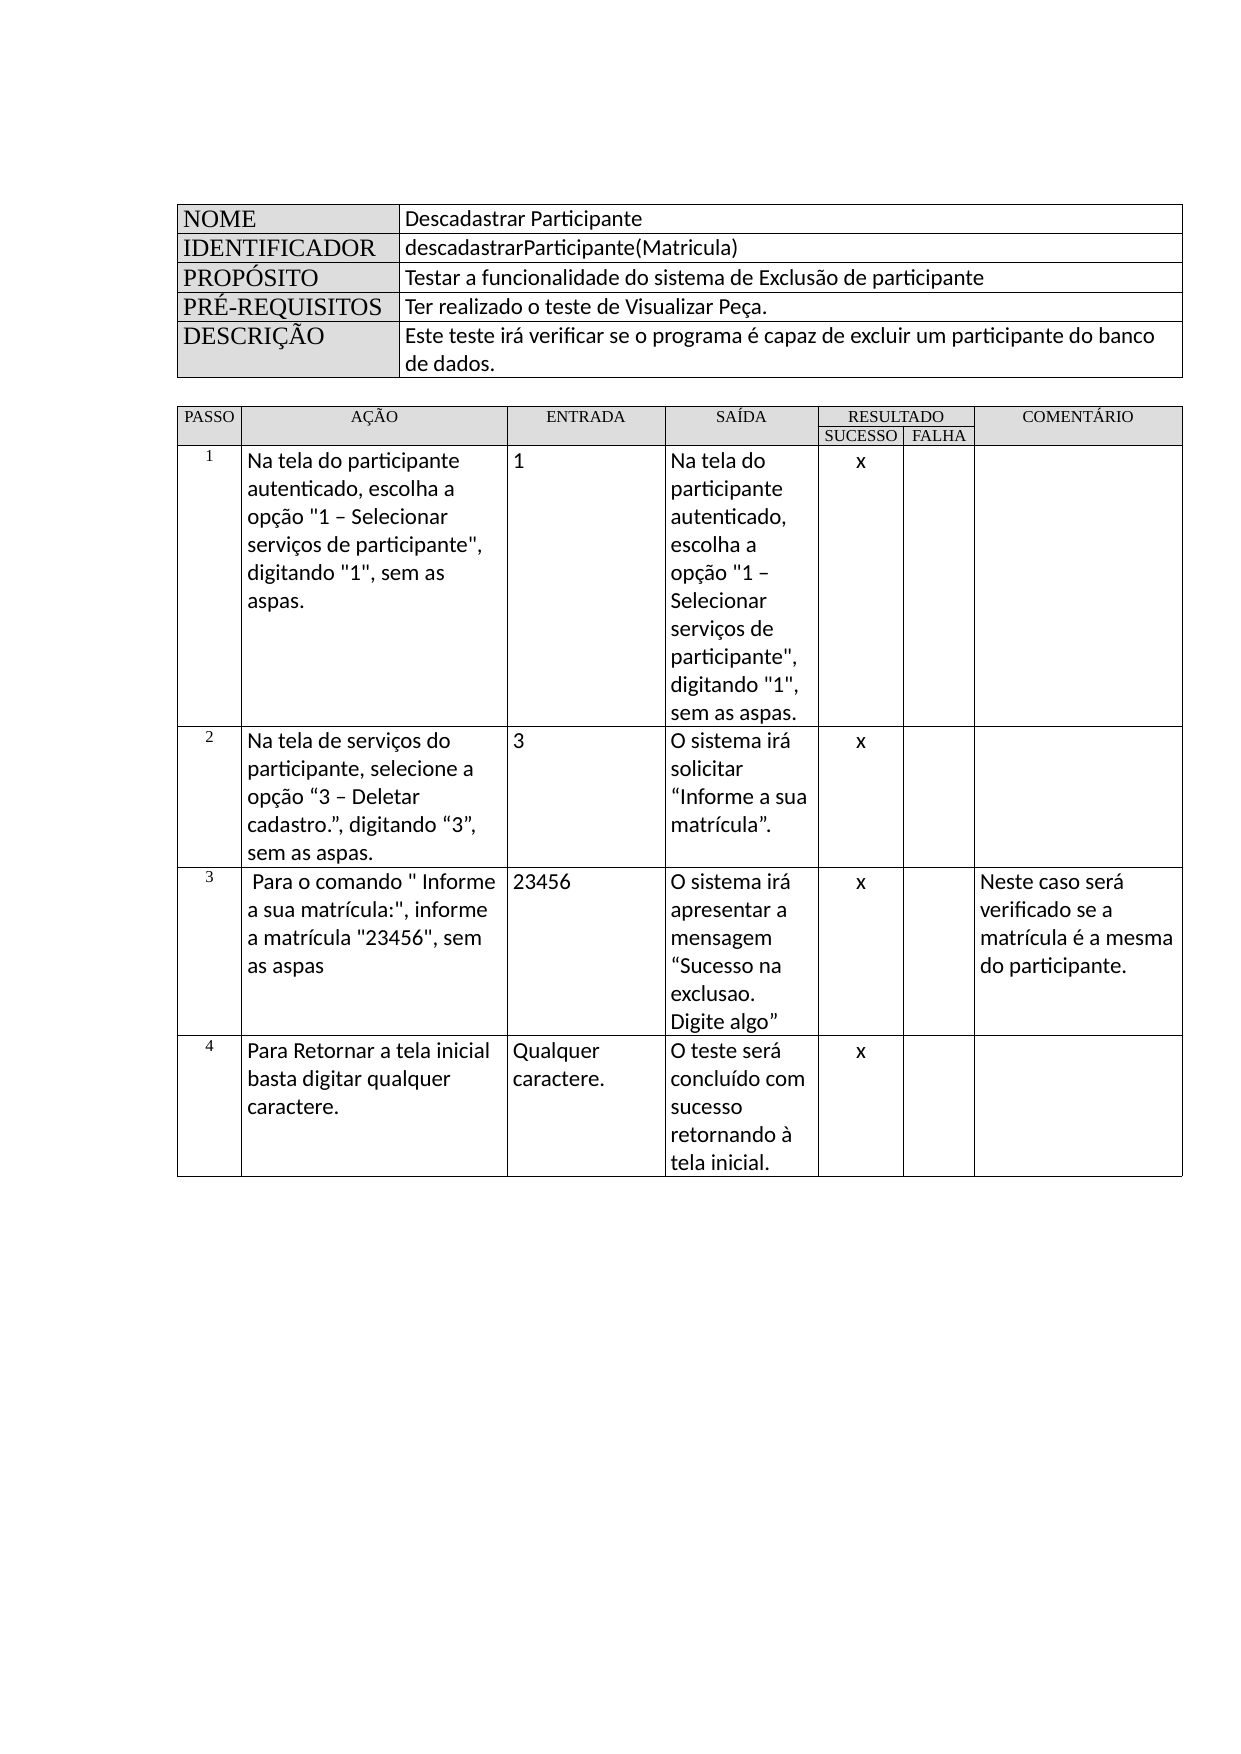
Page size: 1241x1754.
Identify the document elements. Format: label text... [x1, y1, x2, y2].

table_cell x [819, 868, 903, 1035]
table_cell Qualquer caractere. [508, 1036, 665, 1176]
table_cell 23456 [508, 868, 665, 1035]
table_cell [904, 1036, 974, 1176]
table_cell 1 [178, 446, 241, 726]
table_cell FALHA [904, 427, 974, 445]
table_cell PRÉ-REQUISITOS [178, 293, 399, 321]
table_header Descadastrar Participante [400, 205, 1182, 233]
table_cell x [819, 727, 903, 867]
table_cell Na tela de serviços do participante, selecione a opção “3 – Deletar cadastro.”, digitando “3”, sem as aspas. [242, 727, 507, 867]
table_header PASSO [178, 407, 241, 445]
table_header COMENTÁRIO [975, 407, 1182, 445]
table_cell Neste caso será verificado se a matrícula é a mesma do participante. [975, 868, 1182, 1035]
table_cell [904, 868, 974, 1035]
table_cell descadastrarParticipante(Matricula) [400, 234, 1182, 262]
table_cell 2 [178, 727, 241, 867]
table_cell Ter realizado o teste de Visualizar Peça. [400, 293, 1182, 321]
table_cell Testar a funcionalidade do sistema de Exclusão de participante [400, 263, 1182, 291]
table_cell x [819, 446, 903, 726]
table_cell [975, 446, 1182, 726]
table_cell O teste será concluído com sucesso retornando à tela inicial. [666, 1036, 818, 1176]
table_cell SUCESSO [819, 427, 903, 445]
table_cell O sistema irá apresentar a mensagem “Sucesso na exclusao. Digite algo” [666, 868, 818, 1035]
table_cell [904, 727, 974, 867]
table_cell PROPÓSITO [178, 263, 399, 291]
table_cell [904, 446, 974, 726]
table_cell x [819, 1036, 903, 1176]
table_cell IDENTIFICADOR [178, 234, 399, 262]
table_header RESULTADO [819, 407, 974, 426]
table_cell 4 [178, 1036, 241, 1176]
table_header NOME [178, 205, 399, 233]
table_cell 3 [178, 868, 241, 1035]
table_cell O sistema irá solicitar “Informe a sua matrícula”. [666, 727, 818, 867]
table_cell 3 [508, 727, 665, 867]
table_cell [975, 727, 1182, 867]
table_cell Na tela do participante autenticado, escolha a opção "1 – Selecionar serviços de participante", digitando "1", sem as aspas. [242, 446, 507, 726]
table_header ENTRADA [508, 407, 665, 445]
table_cell Para o comando " Informe a sua matrícula:", informe a matrícula "23456", sem as aspas [242, 868, 507, 1035]
table_cell Na tela do participante autenticado, escolha a opção "1 – Selecionar serviços de participante", digitando "1", sem as aspas. [666, 446, 818, 726]
table_header SAÍDA [666, 407, 818, 445]
table_cell Para Retornar a tela inicial basta digitar qualquer caractere. [242, 1036, 507, 1176]
table_cell [975, 1036, 1182, 1176]
table_cell Este teste irá verificar se o programa é capaz de excluir um participante do banco de dados. [400, 322, 1182, 377]
table_cell DESCRIÇÃO [178, 322, 399, 377]
table_header AÇÃO [242, 407, 507, 445]
table_cell 1 [508, 446, 665, 726]
